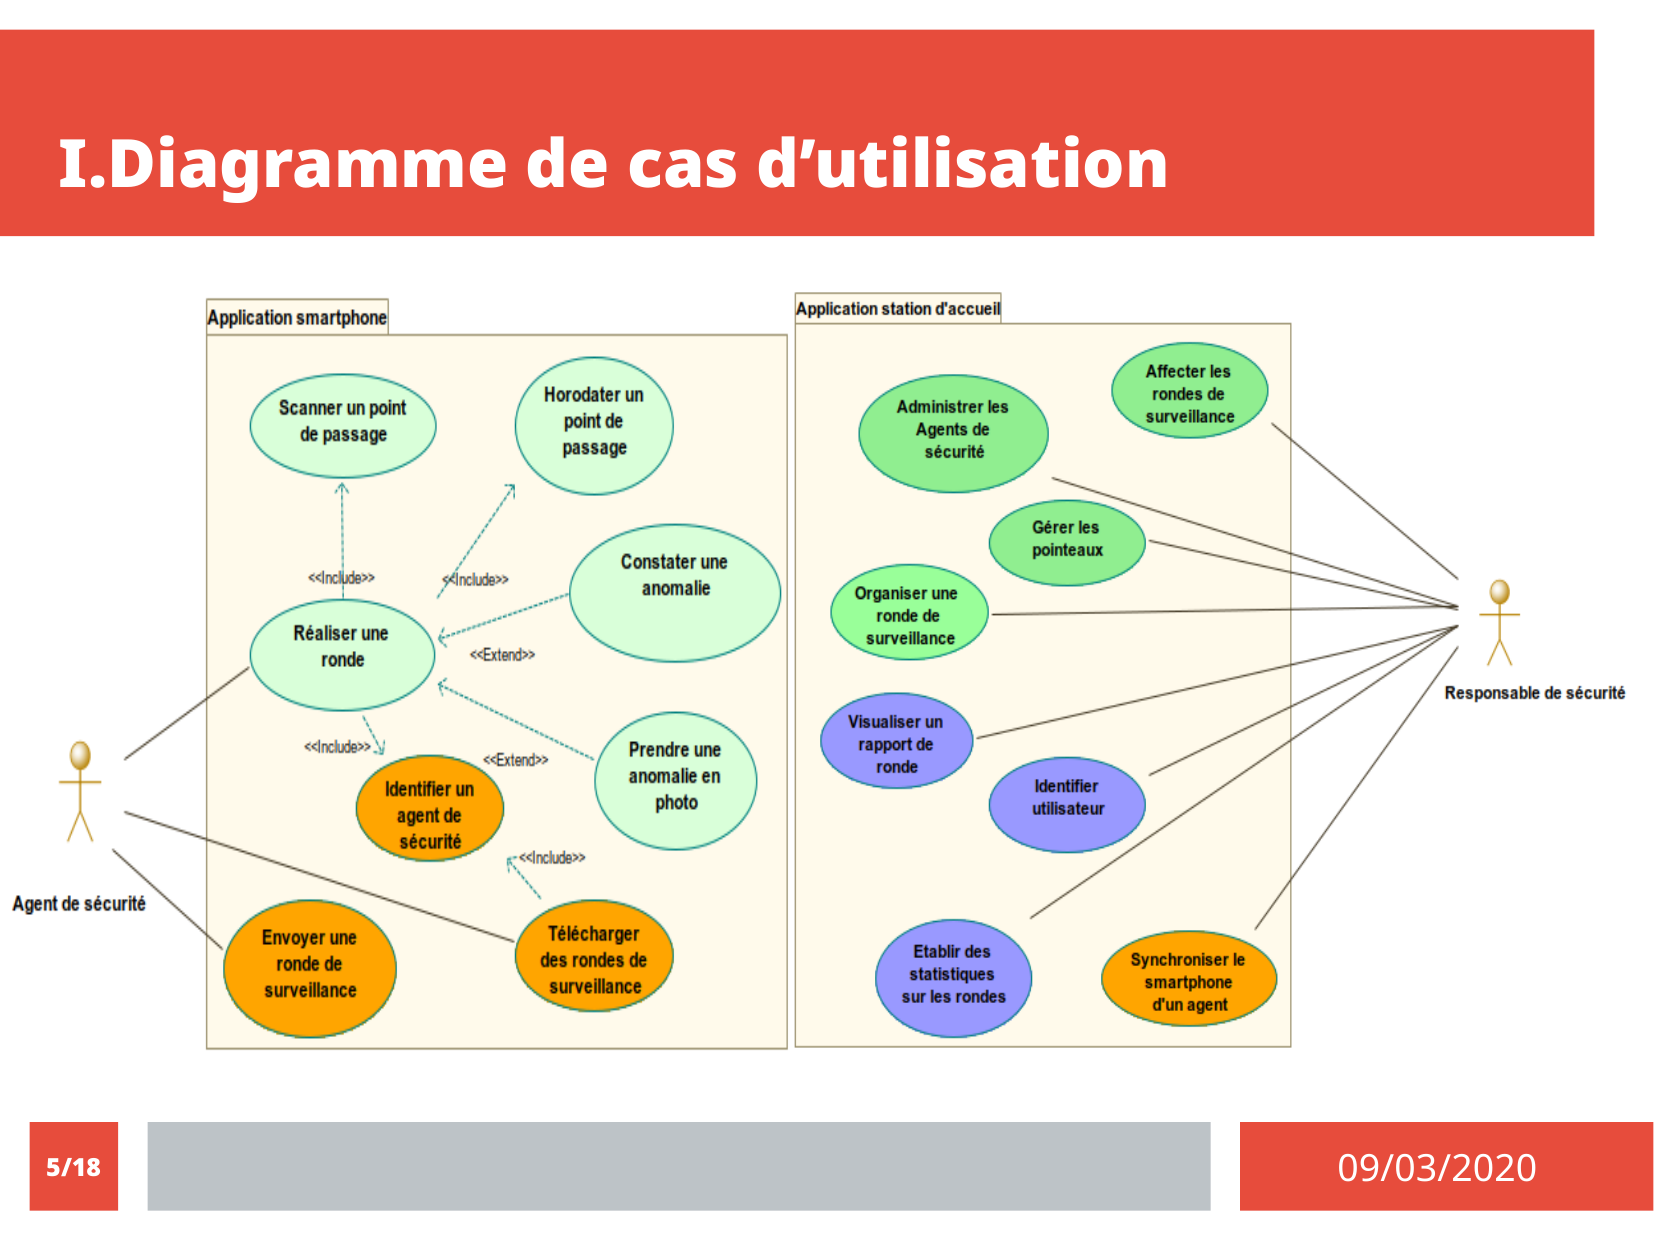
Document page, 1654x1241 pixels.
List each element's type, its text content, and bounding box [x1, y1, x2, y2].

title I.Diagramme de cas d’utilisation [59, 59, 1595, 207]
picture [10, 283, 1630, 1056]
